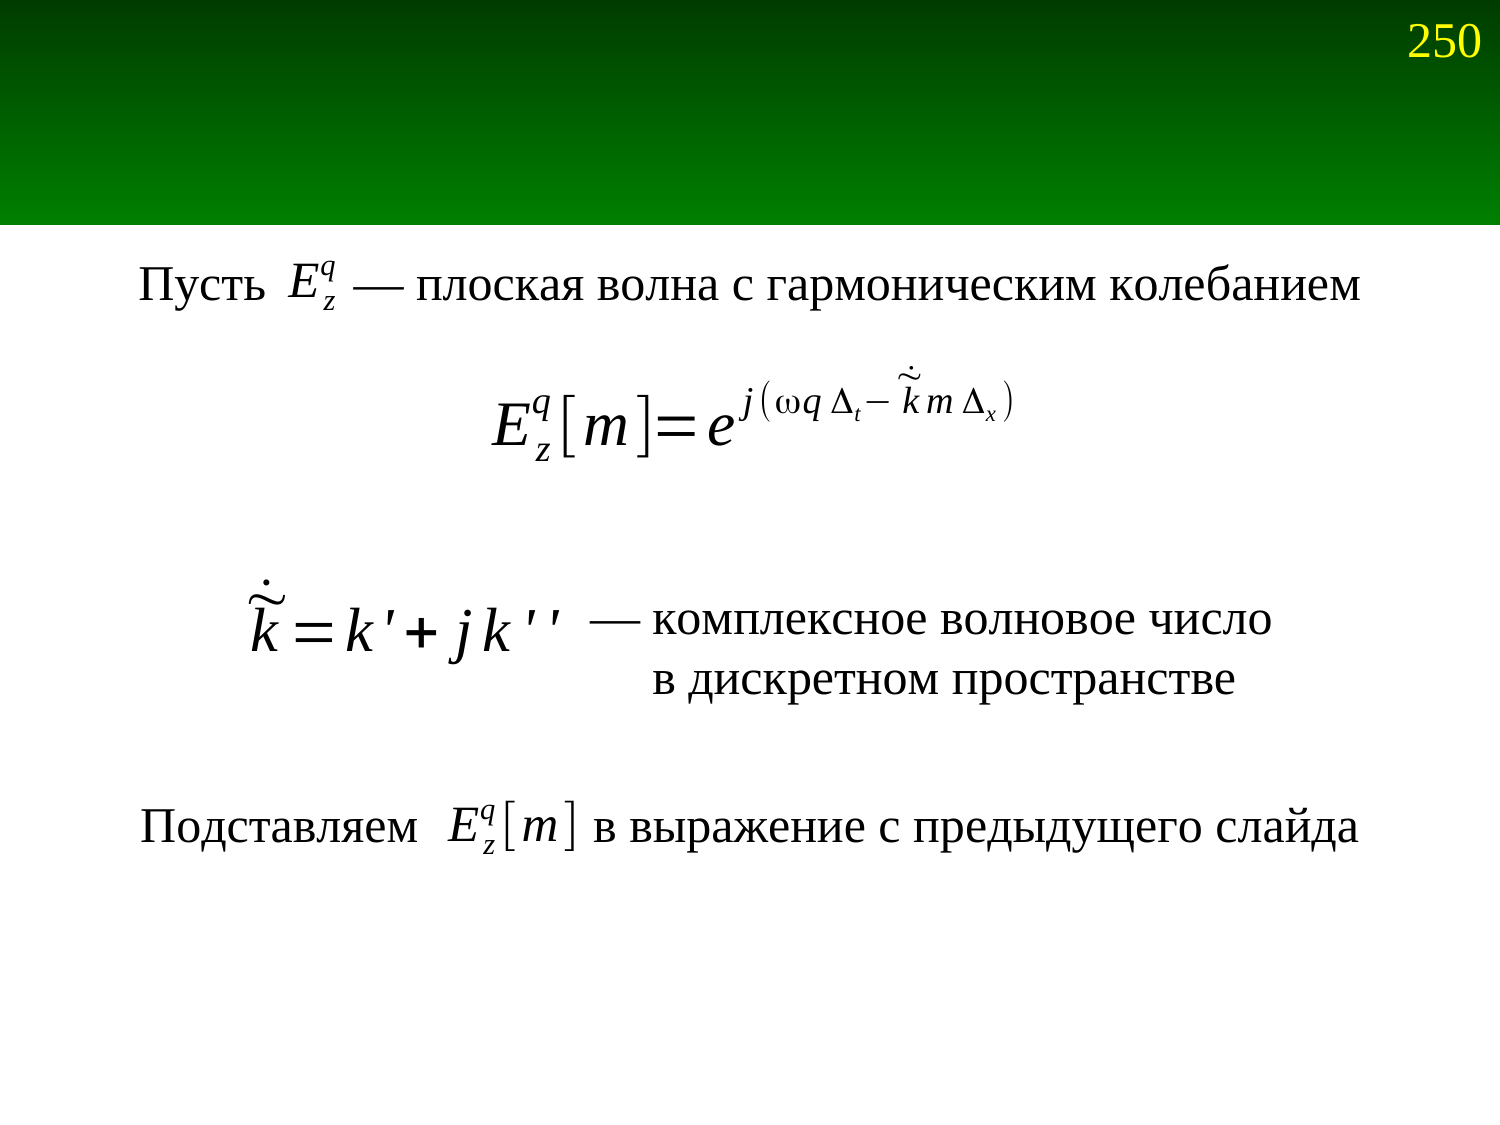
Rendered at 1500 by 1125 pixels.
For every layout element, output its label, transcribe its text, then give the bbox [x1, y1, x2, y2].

chart [272, 246, 351, 318]
chart [226, 577, 575, 667]
text_box Пусть — плоская волна с гармоническим колебанием [123, 242, 1377, 318]
chart [432, 790, 589, 862]
text_box — комплексное волновое число в дискретном пространстве [575, 577, 1288, 713]
chart [472, 366, 1028, 468]
text_box Подставляем в выражение с предыдущего слайда [125, 785, 1375, 861]
